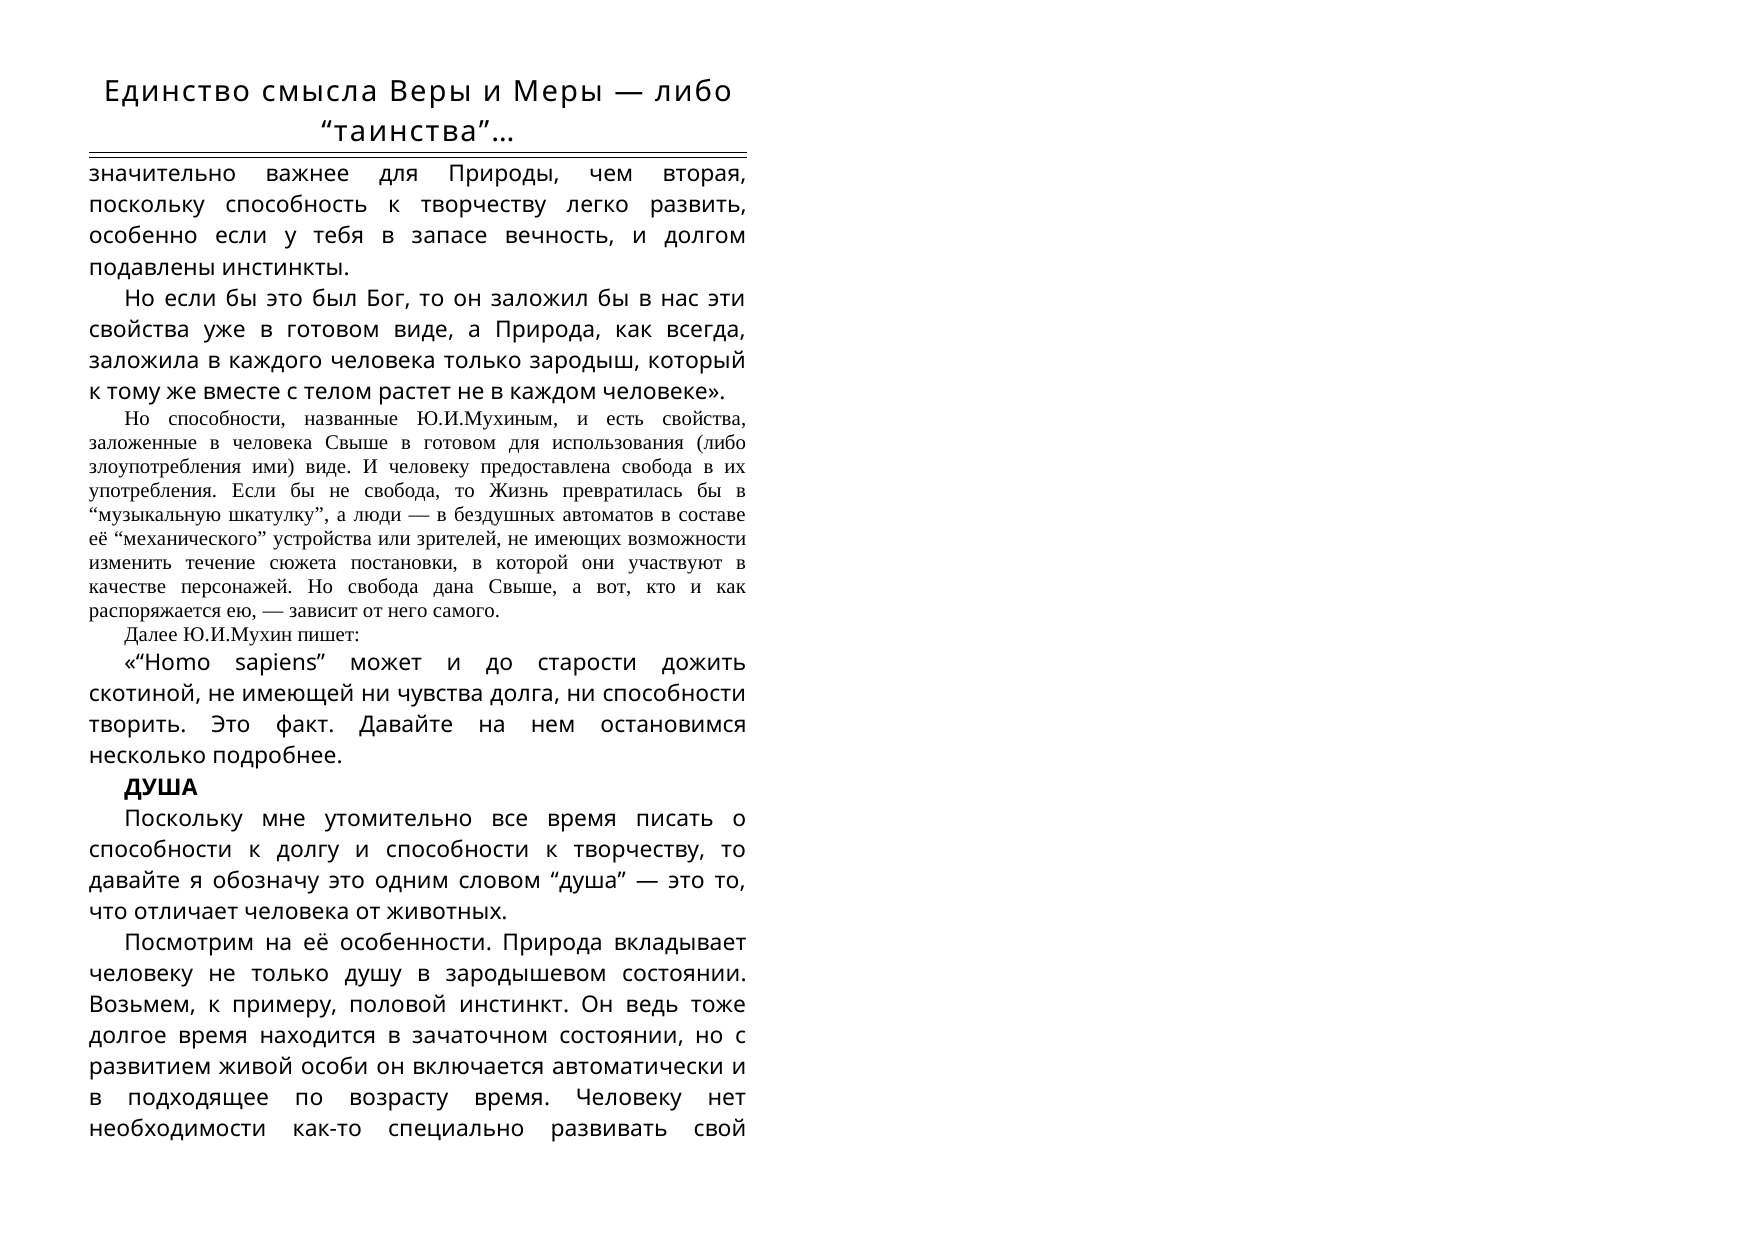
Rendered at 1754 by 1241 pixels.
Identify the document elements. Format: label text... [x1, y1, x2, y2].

text «“Homo sapiens” может и до старости дожить скотиной, не имеющей ни чувства долга, ни способности творить. Это факт. Давайте на нем остановимся несколько подробнее. [89, 646, 747, 770]
text Но если бы это был Бог, то он заложил бы в нас эти свойства уже в готовом виде, а Природа, как всегда, заложила в каждого человека только зародыш, который к тому же вместе с телом растет не в каждом человеке». [89, 281, 747, 406]
text Поскольку мне утомительно все время писать о способности к долгу и способности к творчеству, то давайте я обозначу это одним словом “душа” — это то, что отличает человека от животных. [89, 801, 747, 926]
text Далее Ю.И.Мухин пишет: [89, 622, 747, 646]
text Посмотрим на её особенности. Природа вкладывает человеку не только душу в зародышевом состоянии. Возьмем, к примеру, половой инстинкт. Он ведь тоже долгое время находится в зачаточном состоянии, но с развитием живой особи он включается автоматически и в подходящее по возрасту время. Человеку нет необходимости как-то специально развивать свой [89, 926, 747, 1143]
text значительно важнее для Природы, чем вторая, поскольку способность к творчеству легко развить, особенно если у тебя в запасе вечность, и долгом подавлены инстинкты. [89, 158, 747, 281]
text ДУША [89, 770, 747, 801]
text Но способности, названные Ю.И.Мухиным, и есть свойства, заложенные в человека Свыше в готовом для использования (либо злоупотребления ими) виде. И человеку предоставлена свобода в их употребления. Если бы не свобода, то Жизнь превратилась бы в “музыкальную шкатулку”, а люди — в бездушных автоматов в составе её “механического” устройства или зрителей, не имеющих возможности изменить течение сюжета постановки, в которой они участвуют в качестве персонажей. Но свобода дана Свыше, а вот, кто и как распоряжается ею, — зависит от него самого. [89, 406, 747, 622]
